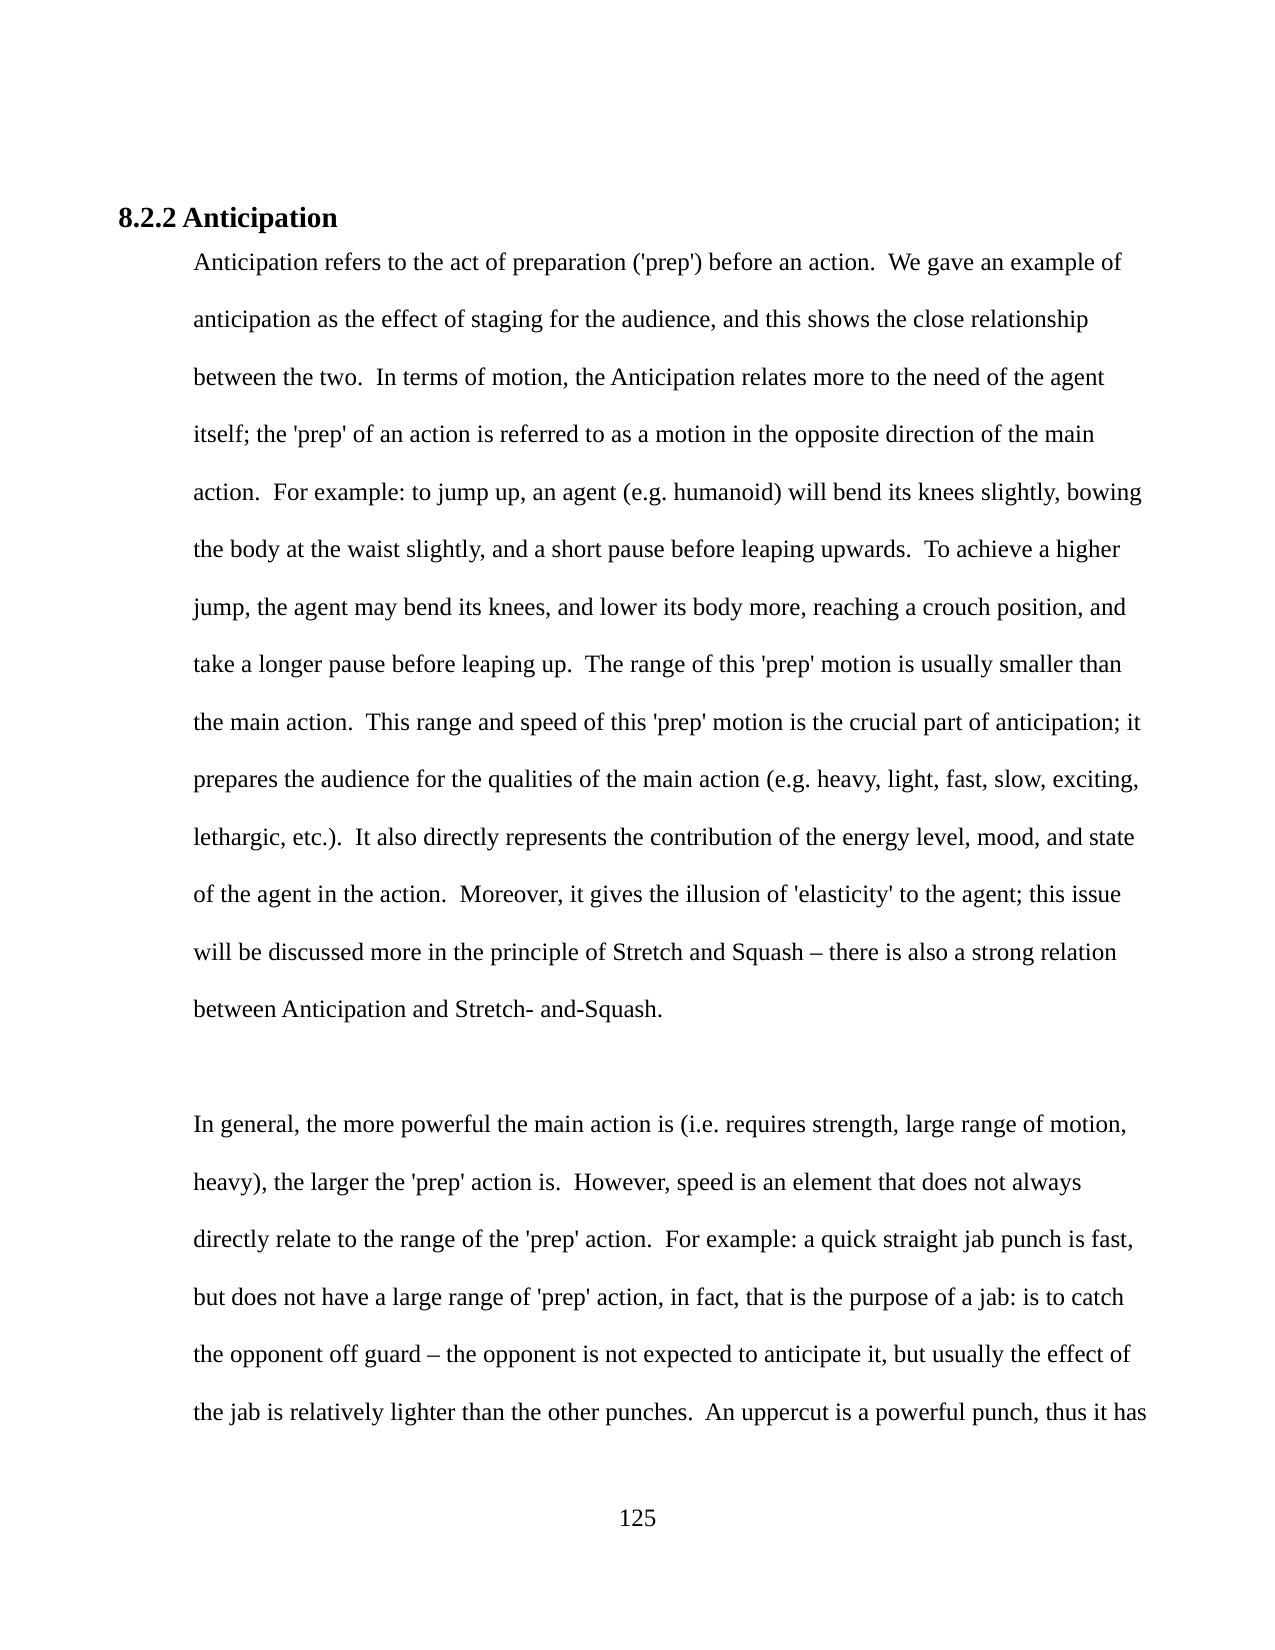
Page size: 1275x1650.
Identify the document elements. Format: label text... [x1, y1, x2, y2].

subtitle 8.2.2 Anticipation [118, 201, 1157, 234]
text Anticipation refers to the act of preparation ('prep') before an action. We gave an example of anticipation as the effect of staging for the audience, and this shows the close relationship between the two. In terms of motion, the Anticipation relates more to the need of the agent itself; the 'prep' of an action is referred to as a motion in the opposite direction of the main action. For example: to jump up, an agent (e.g. humanoid) will bend its knees slightly, bowing the body at the waist slightly, and a short pause before leaping upwards. To achieve a higher jump, the agent may bend its knees, and lower its body more, reaching a crouch position, and take a longer pause before leaping up. The range of this 'prep' motion is usually smaller than the main action. This range and speed of this 'prep' motion is the crucial part of anticipation; it prepares the audience for the qualities of the main action (e.g. heavy, light, fast, slow, exciting, lethargic, etc.). It also directly represents the contribution of the energy level, mood, and state of the agent in the action. Moreover, it gives the illusion of 'elasticity' to the agent; this issue will be discussed more in the principle of Stretch and Squash – there is also a strong relation between Anticipation and Stretch- and-Squash. [193, 247, 1157, 1023]
text In general, the more powerful the main action is (i.e. requires strength, large range of motion, heavy), the larger the 'prep' action is. However, speed is an element that does not always directly relate to the range of the 'prep' action. For example: a quick straight jab punch is fast, but does not have a large range of 'prep' action, in fact, that is the purpose of a jab: is to catch the opponent off guard – the opponent is not expected to anticipate it, but usually the effect of the jab is relatively lighter than the other punches. An uppercut is a powerful punch, thus it has [193, 1109, 1157, 1425]
